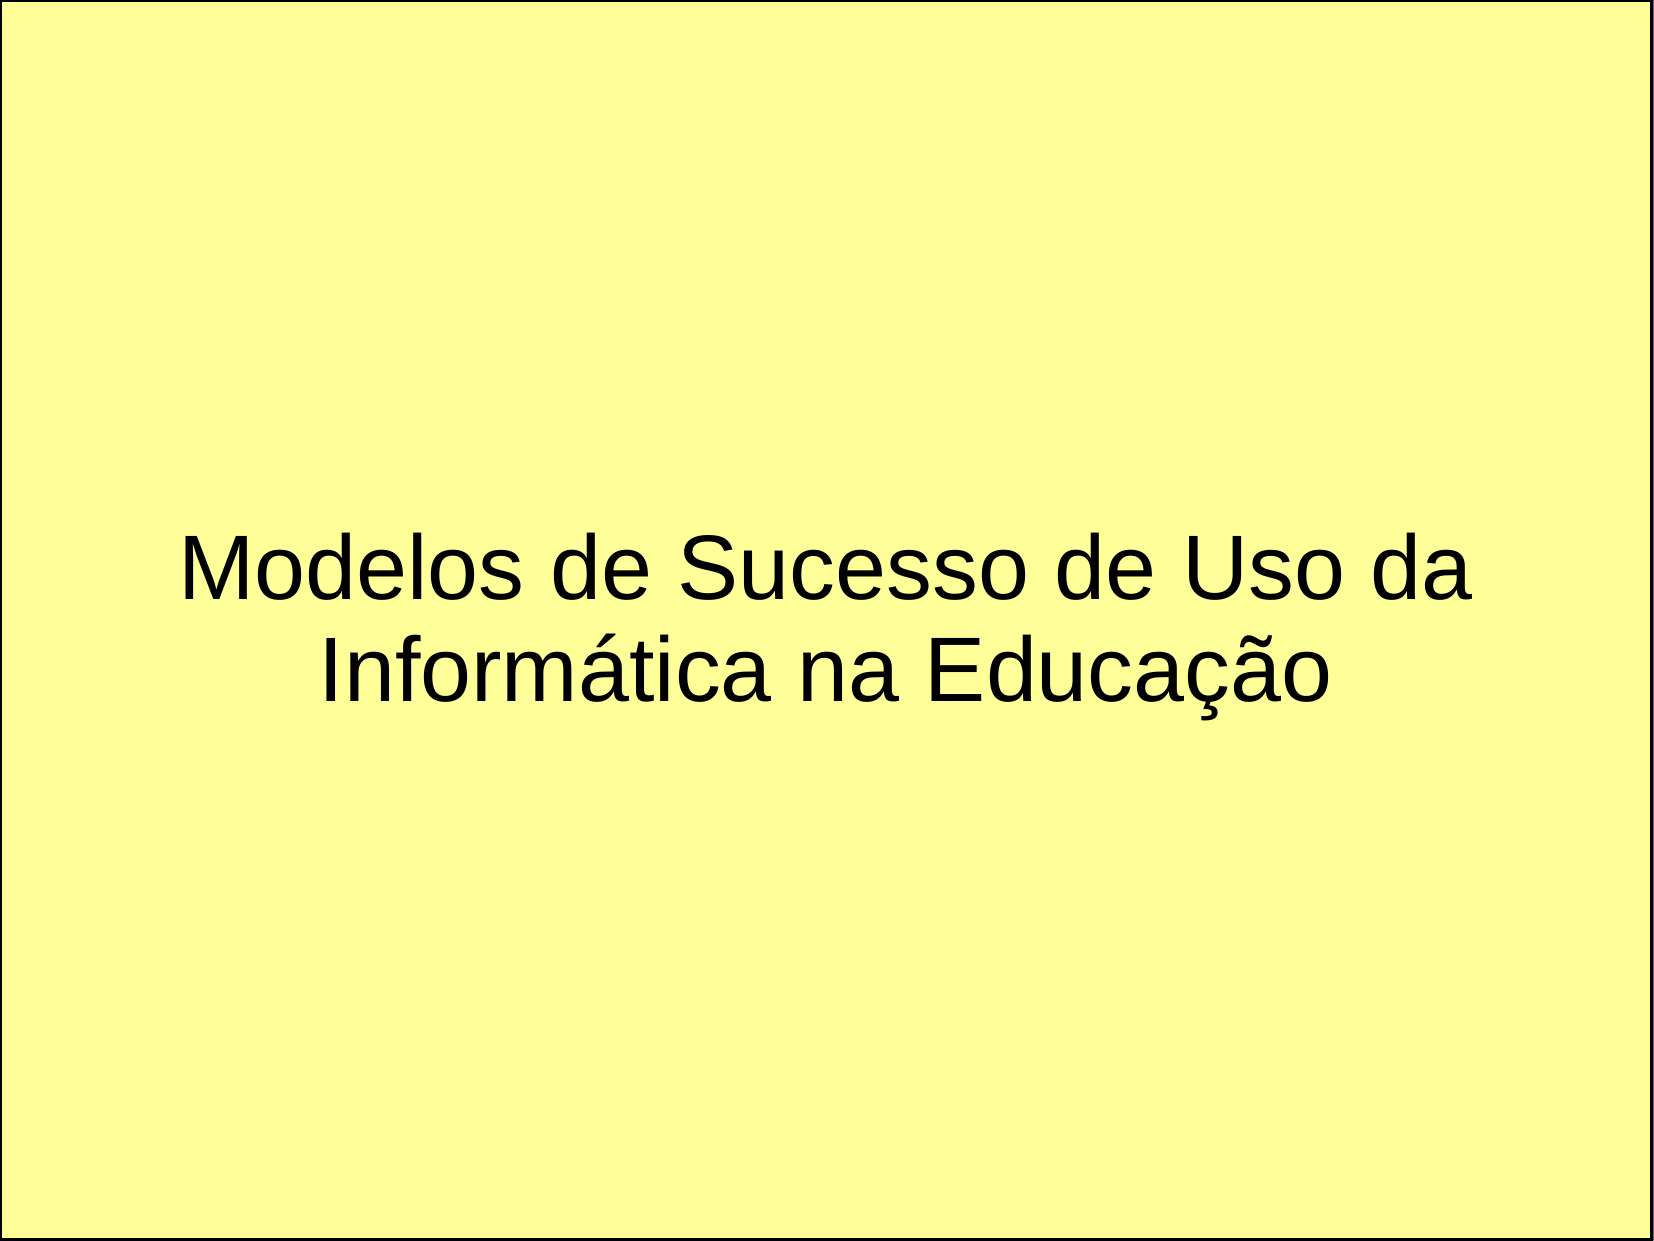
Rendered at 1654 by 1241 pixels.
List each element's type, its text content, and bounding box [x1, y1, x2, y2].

title Modelos de Sucesso de Uso da Informática na Educação [0, 0, 1653, 1241]
